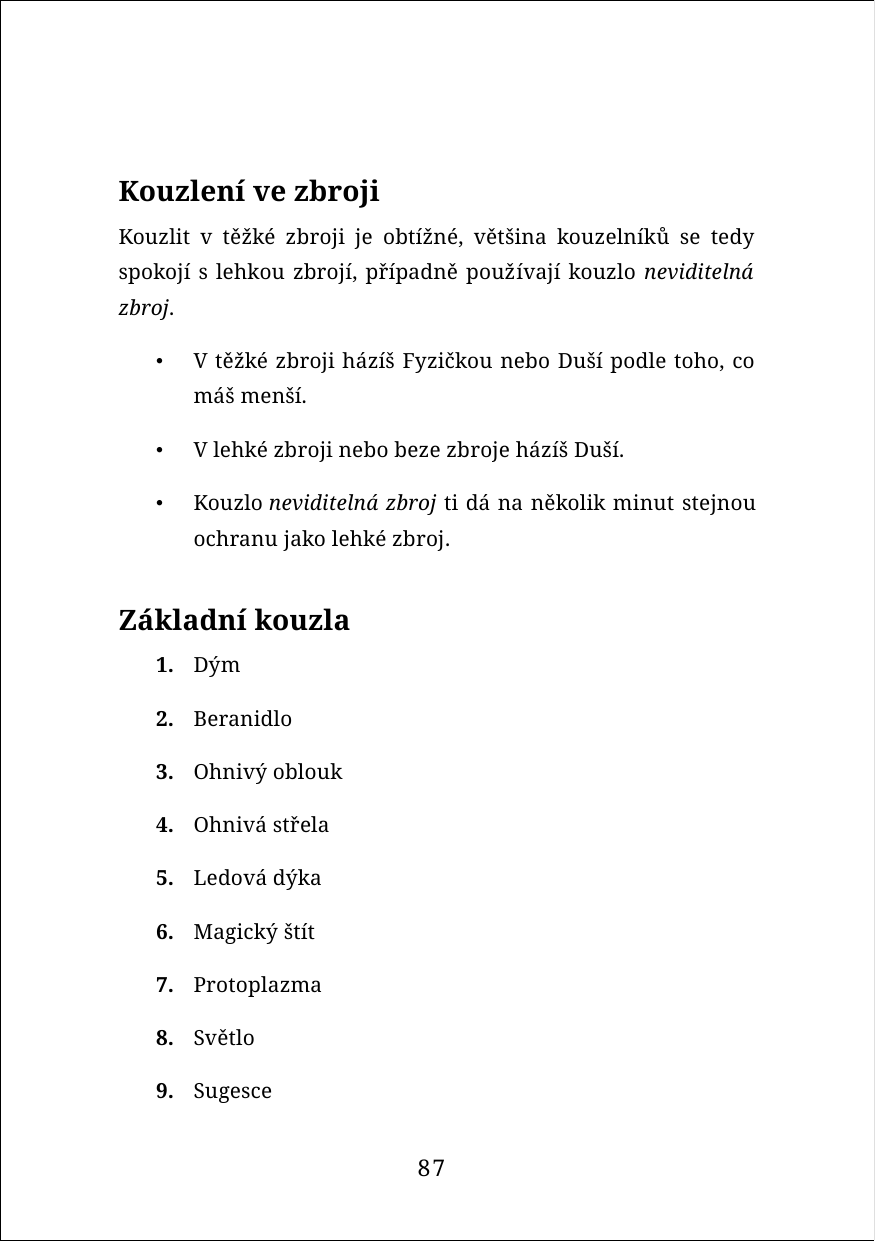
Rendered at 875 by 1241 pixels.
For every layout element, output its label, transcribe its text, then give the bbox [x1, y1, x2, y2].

list Beranidlo [156, 704, 756, 732]
list Ledová dýka [156, 863, 756, 892]
list Ohnivý oblouk [156, 757, 756, 786]
list Kouzlo neviditelná zbroj ti dá na několik minut stejnou ochranu jako lehké zbroj. [156, 488, 756, 552]
list Sugesce [156, 1076, 756, 1105]
list V těžké zbroji házíš Fyzičkou nebo Duší podle toho, co máš menší. [156, 346, 756, 410]
text Kouzlit v těžké zbroji je obtížné, většina kouzelníků se tedy spokojí s lehkou zbrojí, případně používají kouzlo neviditelná zbroj. [118, 222, 756, 321]
list Světlo [156, 1023, 756, 1052]
subtitle Základní kouzla [118, 601, 756, 639]
list Ohnivá střela [156, 810, 756, 839]
list V lehké zbroji nebo beze zbroje házíš Duší. [156, 435, 756, 463]
subtitle Kouzlení ve zbroji [118, 172, 756, 210]
list Dým [156, 651, 756, 679]
list Magický štít [156, 917, 756, 945]
list Protoplazma [156, 970, 756, 998]
